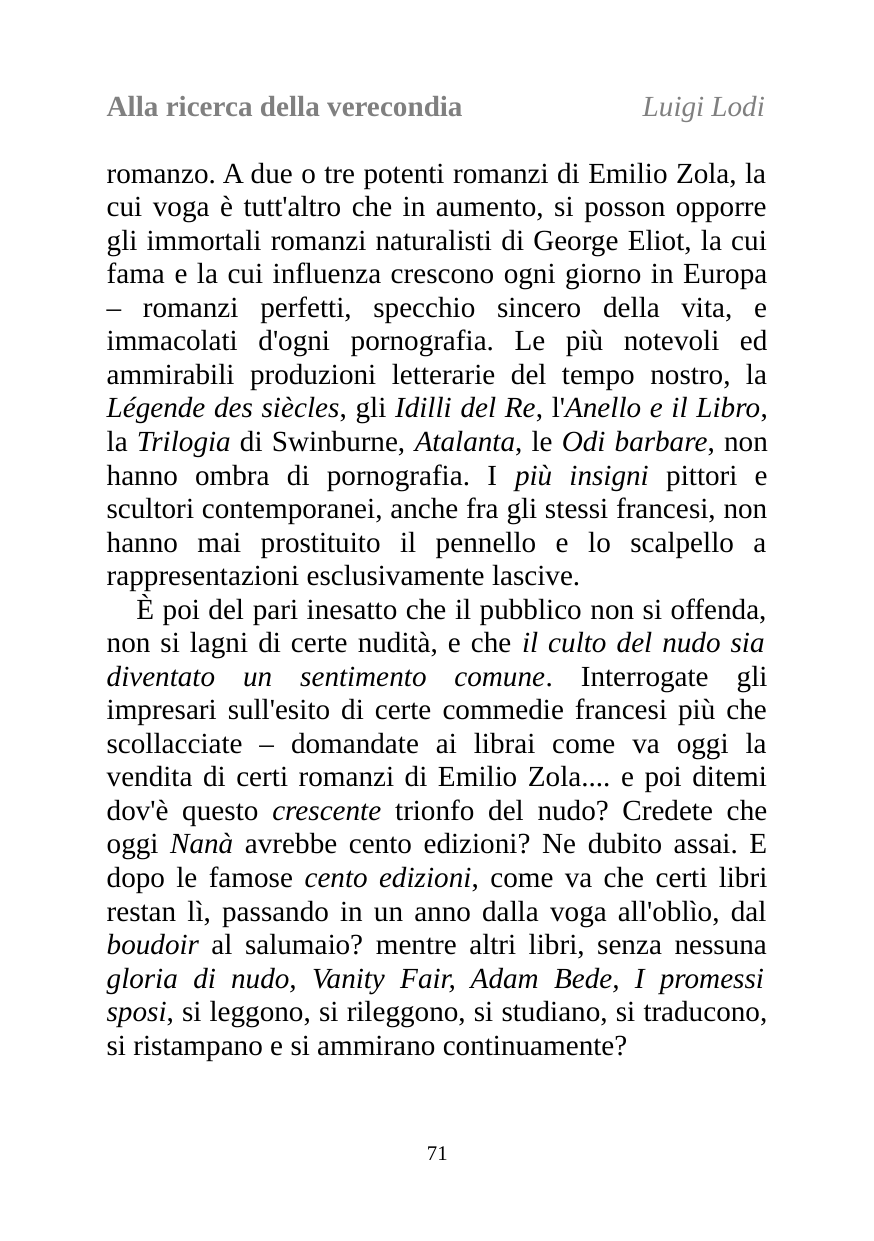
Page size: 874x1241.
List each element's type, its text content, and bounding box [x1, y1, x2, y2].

text romanzo. A due o tre potenti romanzi di Emilio Zola, la cui voga è tutt'altro che in aumento, si posson opporre gli immortali romanzi naturalisti di George Eliot, la cui fama e la cui influenza crescono ogni giorno in Europa – romanzi perfetti, specchio sincero della vita, e immacolati d'ogni pornografia. Le più notevoli ed ammirabili produzioni letterarie del tempo nostro, la Légende des siècles, gli Idilli del Re, l'Anello e il Libro, la Trilogia di Swinburne, Atalanta, le Odi barbare, non hanno ombra di pornografia. I più insigni pittori e scultori contemporanei, anche fra gli stessi francesi, non hanno mai prostituito il pennello e lo scalpello a rappresentazioni esclusivamente lascive. [106, 156, 768, 592]
text È poi del pari inesatto che il pubblico non si offenda, non si lagni di certe nudità, e che il culto del nudo sia diventato un sentimento comune. Interrogate gli impresari sull'esito di certe commedie francesi più che scollacciate – domandate ai librai come va oggi la vendita di certi romanzi di Emilio Zola.... e poi ditemi dov'è questo crescente trionfo del nudo? Credete che oggi Nanà avrebbe cento edizioni? Ne dubito assai. E dopo le famose cento edizioni, come va che certi libri restan lì, passando in un anno dalla voga all'oblìo, dal boudoir al salumaio? mentre altri libri, senza nessuna gloria di nudo, Vanity Fair, Adam Bede, I promessi sposi, si leggono, si rileggono, si studiano, si traducono, si ristampano e si ammirano continuamente? [106, 592, 768, 1061]
